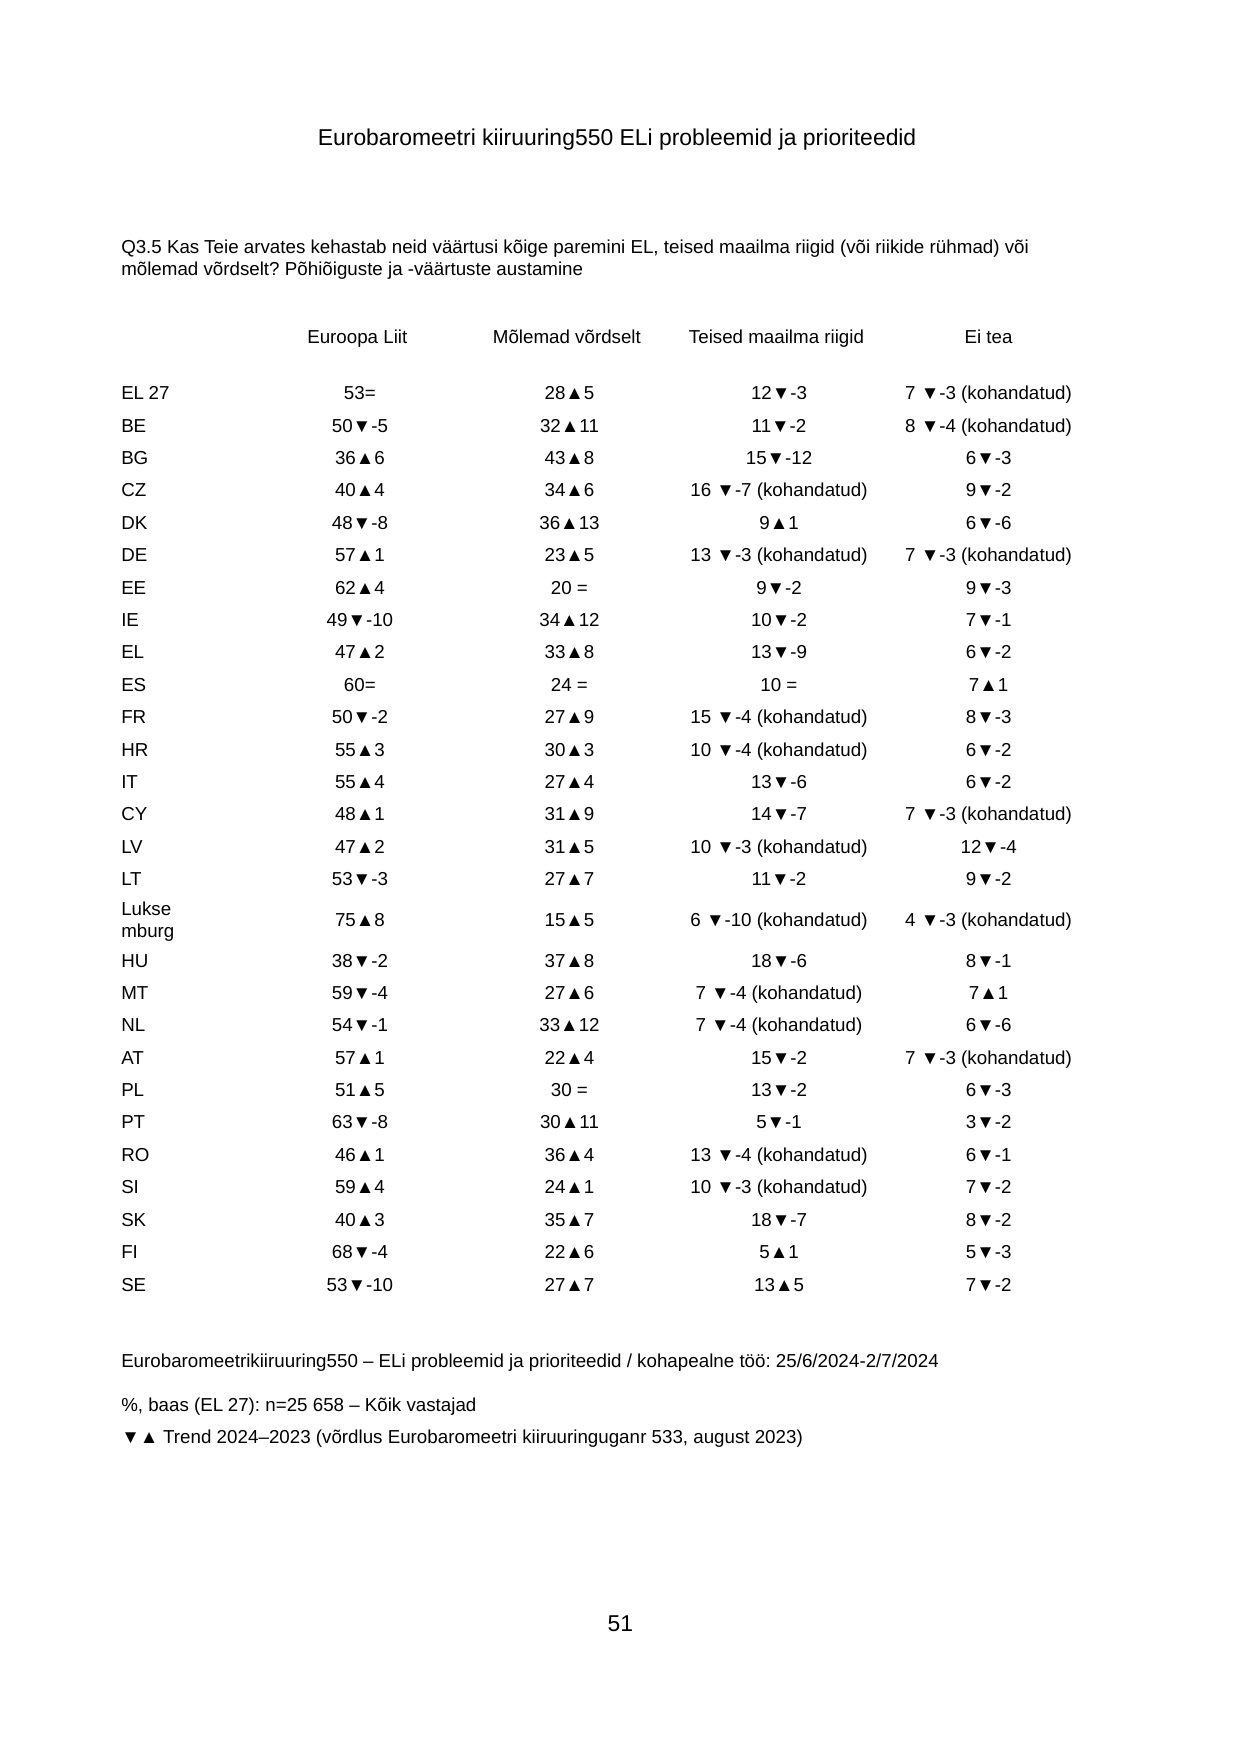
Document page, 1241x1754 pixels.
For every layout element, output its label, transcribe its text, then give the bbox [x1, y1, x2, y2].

table_cell 50▼-5 [255, 409, 464, 441]
table_cell 11▼-2 [674, 409, 883, 441]
table_cell CY [118, 798, 186, 830]
table_cell IT [118, 765, 186, 798]
table_cell 20 = [464, 571, 674, 603]
table_cell 31▲5 [464, 830, 674, 863]
table_cell FI [118, 1236, 186, 1268]
table_cell 6▼-2 [884, 765, 1093, 798]
table_cell DK [118, 506, 186, 539]
table_cell 24▲1 [464, 1171, 674, 1203]
table_cell 7 ▼-3 (kohandatud) [884, 798, 1093, 830]
table_cell 9▼-2 [674, 571, 883, 603]
table_cell [186, 944, 255, 976]
table_cell 8▼-3 [884, 701, 1093, 733]
table_cell [186, 1106, 255, 1138]
table_cell 6▼-2 [884, 733, 1093, 765]
table_cell LT [118, 863, 186, 895]
table_cell FR [118, 701, 186, 733]
table_cell [186, 1171, 255, 1203]
table_cell 22▲6 [464, 1236, 674, 1268]
table_cell 47▲2 [255, 636, 464, 668]
table_cell 57▲1 [255, 1041, 464, 1073]
table_cell 3▼-2 [884, 1106, 1093, 1138]
table_cell 75▲8 [255, 895, 464, 944]
table_cell [186, 668, 255, 701]
table_cell 63▼-8 [255, 1106, 464, 1138]
table_cell 15▼-12 [674, 441, 883, 474]
table_cell 36▲13 [464, 506, 674, 539]
table_cell [118, 298, 186, 377]
table_cell 59▲4 [255, 1171, 464, 1203]
table_cell BG [118, 441, 186, 474]
table_cell 27▲9 [464, 701, 674, 733]
table_cell 32▲11 [464, 409, 674, 441]
table_cell EL [118, 636, 186, 668]
table_cell 10 ▼-4 (kohandatud) [674, 733, 883, 765]
table_cell [186, 733, 255, 765]
table_cell 15▼-2 [674, 1041, 883, 1073]
table_cell Ei tea [884, 298, 1093, 377]
table_cell DE [118, 539, 186, 571]
table_cell Luksemburg [118, 895, 186, 944]
table_cell Mõlemad võrdselt [464, 298, 674, 377]
table_cell 7 ▼-3 (kohandatud) [884, 377, 1093, 409]
table_cell 34▲12 [464, 604, 674, 636]
table_cell 15▲5 [464, 895, 674, 944]
table_cell 7 ▼-4 (kohandatud) [674, 976, 883, 1009]
table_cell 30▲3 [464, 733, 674, 765]
table_cell 49▼-10 [255, 604, 464, 636]
table_cell [186, 1268, 255, 1300]
table_cell 9▼-2 [884, 863, 1093, 895]
table_cell 57▲1 [255, 539, 464, 571]
table_cell [186, 571, 255, 603]
table_cell [186, 604, 255, 636]
table_cell BE [118, 409, 186, 441]
table_cell 12▼-3 [674, 377, 883, 409]
table_cell [186, 1009, 255, 1041]
table_cell 7▼-1 [884, 604, 1093, 636]
table_cell [186, 441, 255, 474]
table_cell 33▲8 [464, 636, 674, 668]
table_cell [186, 1041, 255, 1073]
table_cell 40▲4 [255, 474, 464, 506]
table_cell 10 ▼-3 (kohandatud) [674, 1171, 883, 1203]
table_cell 11▼-2 [674, 863, 883, 895]
table_cell 37▲8 [464, 944, 674, 976]
table_cell 30▲11 [464, 1106, 674, 1138]
table_cell 27▲6 [464, 976, 674, 1009]
table_cell IE [118, 604, 186, 636]
table_cell 10 ▼-3 (kohandatud) [674, 830, 883, 863]
table_cell 24 = [464, 668, 674, 701]
table_cell 34▲6 [464, 474, 674, 506]
table_cell 36▲6 [255, 441, 464, 474]
table_cell [186, 474, 255, 506]
table_cell SE [118, 1268, 186, 1300]
table_cell 9▼-3 [884, 571, 1093, 603]
table_cell 55▲4 [255, 765, 464, 798]
table_cell 9▲1 [674, 506, 883, 539]
table_cell [186, 765, 255, 798]
table_cell 40▲3 [255, 1203, 464, 1236]
table_cell 13▲5 [674, 1268, 883, 1300]
table_cell [186, 701, 255, 733]
table_cell SK [118, 1203, 186, 1236]
table_cell 47▲2 [255, 830, 464, 863]
table_cell [186, 895, 255, 944]
table_cell 8▼-2 [884, 1203, 1093, 1236]
table_cell 27▲7 [464, 863, 674, 895]
table_cell CZ [118, 474, 186, 506]
table_cell 23▲5 [464, 539, 674, 571]
table_cell 53= [255, 377, 464, 409]
table_cell 36▲4 [464, 1138, 674, 1171]
table_cell %, baas (EL 27): n=25 658 – Kõik vastajad [118, 1389, 1093, 1421]
table_cell 50▼-2 [255, 701, 464, 733]
table_cell 6▼-2 [884, 636, 1093, 668]
table_cell 7▲1 [884, 668, 1093, 701]
table_cell 43▲8 [464, 441, 674, 474]
table_cell 16 ▼-7 (kohandatud) [674, 474, 883, 506]
table_cell [186, 976, 255, 1009]
table_cell EL 27 [118, 377, 186, 409]
table_cell HU [118, 944, 186, 976]
table_cell SI [118, 1171, 186, 1203]
table_cell 5▼-3 [884, 1236, 1093, 1268]
table_cell 28▲5 [464, 377, 674, 409]
table_cell 6▼-6 [884, 506, 1093, 539]
table_cell 6▼-1 [884, 1138, 1093, 1171]
table_cell 51▲5 [255, 1074, 464, 1106]
table_header Q3.5 Kas Teie arvates kehastab neid väärtusi kõige paremini EL, teised maailma riigid (või riikide rühmad) või mõlemad võrdselt? Põhiõiguste ja -väärtuste austamine [118, 218, 1093, 297]
table_cell 62▲4 [255, 571, 464, 603]
table_cell 10▼-2 [674, 604, 883, 636]
table_cell RO [118, 1138, 186, 1171]
table_cell 6▼-3 [884, 1074, 1093, 1106]
table_cell 13 ▼-3 (kohandatud) [674, 539, 883, 571]
table_cell 13▼-2 [674, 1074, 883, 1106]
table_cell 18▼-7 [674, 1203, 883, 1236]
table_cell [464, 1300, 674, 1333]
table_cell [186, 1300, 255, 1333]
table_cell 7 ▼-3 (kohandatud) [884, 539, 1093, 571]
table_cell 13▼-6 [674, 765, 883, 798]
table_cell [186, 830, 255, 863]
table_cell 9▼-2 [884, 474, 1093, 506]
table_cell 5▲1 [674, 1236, 883, 1268]
table_cell Euroopa Liit [255, 298, 464, 377]
table_cell ES [118, 668, 186, 701]
table_cell 5▼-1 [674, 1106, 883, 1138]
table_cell 35▲7 [464, 1203, 674, 1236]
table_cell [186, 506, 255, 539]
table_cell 27▲4 [464, 765, 674, 798]
table_cell LV [118, 830, 186, 863]
table_cell [674, 1300, 883, 1333]
table_cell 53▼-10 [255, 1268, 464, 1300]
table_cell 22▲4 [464, 1041, 674, 1073]
table_cell 48▼-8 [255, 506, 464, 539]
table_cell 60= [255, 668, 464, 701]
table_cell [186, 863, 255, 895]
table_cell 68▼-4 [255, 1236, 464, 1268]
table_cell EE [118, 571, 186, 603]
table_cell 7 ▼-4 (kohandatud) [674, 1009, 883, 1041]
table_cell 13 ▼-4 (kohandatud) [674, 1138, 883, 1171]
table_cell 38▼-2 [255, 944, 464, 976]
table_cell [186, 539, 255, 571]
table_cell [186, 1074, 255, 1106]
table_cell 6 ▼-10 (kohandatud) [674, 895, 883, 944]
table_cell ▼▲ Trend 2024–2023 (võrdlus Eurobaromeetri kiiruuringuganr 533, august 2023) [118, 1421, 1093, 1453]
table_cell [884, 1300, 1093, 1333]
table_cell [186, 1138, 255, 1171]
table_cell 12▼-4 [884, 830, 1093, 863]
table_cell [186, 798, 255, 830]
table_cell HR [118, 733, 186, 765]
table_cell 7▼-2 [884, 1171, 1093, 1203]
table_cell 6▼-3 [884, 441, 1093, 474]
table_cell 15 ▼-4 (kohandatud) [674, 701, 883, 733]
table_cell 8 ▼-4 (kohandatud) [884, 409, 1093, 441]
table_cell 54▼-1 [255, 1009, 464, 1041]
table_cell [186, 409, 255, 441]
table_cell 7▼-2 [884, 1268, 1093, 1300]
table_cell [186, 636, 255, 668]
table_cell [255, 1300, 464, 1333]
table_cell 10 = [674, 668, 883, 701]
table_cell 31▲9 [464, 798, 674, 830]
table_cell MT [118, 976, 186, 1009]
table_cell 30 = [464, 1074, 674, 1106]
table_cell 7▲1 [884, 976, 1093, 1009]
table_cell 14▼-7 [674, 798, 883, 830]
table_cell 13▼-9 [674, 636, 883, 668]
table_cell 7 ▼-3 (kohandatud) [884, 1041, 1093, 1073]
table_cell Eurobaromeetrikiiruuring550 – ELi probleemid ja prioriteedid / kohapealne töö: 25/6/2024-2/7/2024 [118, 1333, 1093, 1388]
table_cell Teised maailma riigid [674, 298, 883, 377]
table_cell 8▼-1 [884, 944, 1093, 976]
table_cell [118, 1300, 186, 1333]
table_cell NL [118, 1009, 186, 1041]
table_cell 53▼-3 [255, 863, 464, 895]
table_cell [186, 1203, 255, 1236]
table_cell [186, 377, 255, 409]
table_cell 6▼-6 [884, 1009, 1093, 1041]
table_cell 27▲7 [464, 1268, 674, 1300]
table_cell 4 ▼-3 (kohandatud) [884, 895, 1093, 944]
table_cell 18▼-6 [674, 944, 883, 976]
table_cell 46▲1 [255, 1138, 464, 1171]
table_cell PL [118, 1074, 186, 1106]
table_cell 59▼-4 [255, 976, 464, 1009]
table_cell AT [118, 1041, 186, 1073]
table_cell 48▲1 [255, 798, 464, 830]
table_cell 55▲3 [255, 733, 464, 765]
table_cell 33▲12 [464, 1009, 674, 1041]
table_cell PT [118, 1106, 186, 1138]
table_cell [186, 298, 255, 377]
table_cell [186, 1236, 255, 1268]
